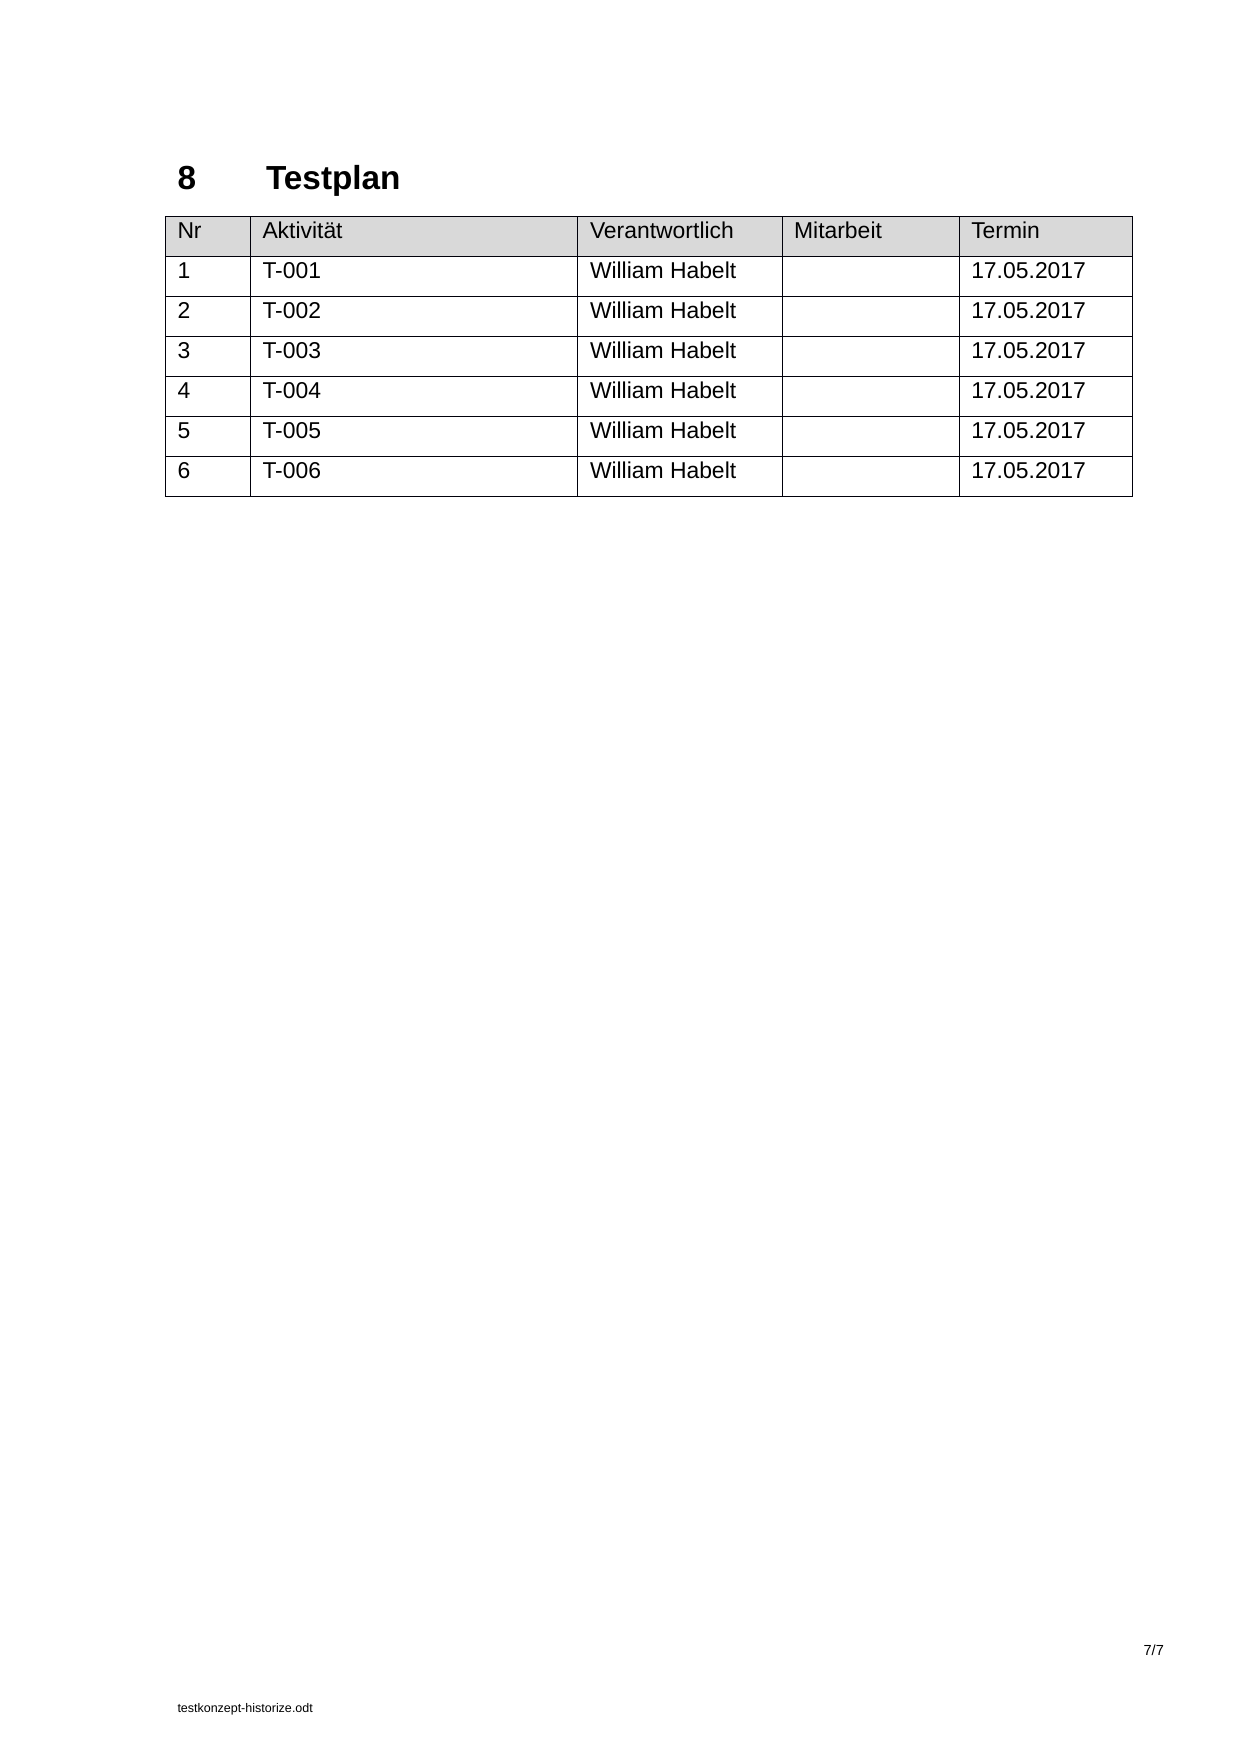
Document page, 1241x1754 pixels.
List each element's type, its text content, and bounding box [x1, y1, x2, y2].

table_cell T-002 [251, 297, 577, 336]
table_cell 17.05.2017 [960, 257, 1132, 296]
table_header Verantwortlich [578, 217, 782, 256]
table_header Termin [960, 217, 1132, 256]
table_cell 17.05.2017 [960, 337, 1132, 376]
table_cell William Habelt [578, 337, 782, 376]
table_cell 17.05.2017 [960, 457, 1132, 496]
subtitle Testplan [177, 158, 1122, 196]
table_cell William Habelt [578, 257, 782, 296]
table_cell T-004 [251, 377, 577, 416]
table_cell 17.05.2017 [960, 417, 1132, 456]
table_header Aktivität [251, 217, 577, 256]
table_cell William Habelt [578, 297, 782, 336]
table_cell 5 [166, 417, 250, 456]
table_cell [783, 417, 959, 456]
table_cell William Habelt [578, 417, 782, 456]
table_cell 2 [166, 297, 250, 336]
table_cell [783, 457, 959, 496]
table_header Nr [166, 217, 250, 256]
table_cell 1 [166, 257, 250, 296]
table_cell William Habelt [578, 377, 782, 416]
table_cell T-001 [251, 257, 577, 296]
table_cell T-006 [251, 457, 577, 496]
table_cell 4 [166, 377, 250, 416]
table_cell William Habelt [578, 457, 782, 496]
table_cell [783, 337, 959, 376]
table_header Mitarbeit [783, 217, 959, 256]
table_cell T-005 [251, 417, 577, 456]
table_cell [783, 297, 959, 336]
table_cell T-003 [251, 337, 577, 376]
table_cell [783, 257, 959, 296]
table_cell 6 [166, 457, 250, 496]
table_cell 17.05.2017 [960, 297, 1132, 336]
table_cell 17.05.2017 [960, 377, 1132, 416]
table_cell 3 [166, 337, 250, 376]
table_cell [783, 377, 959, 416]
